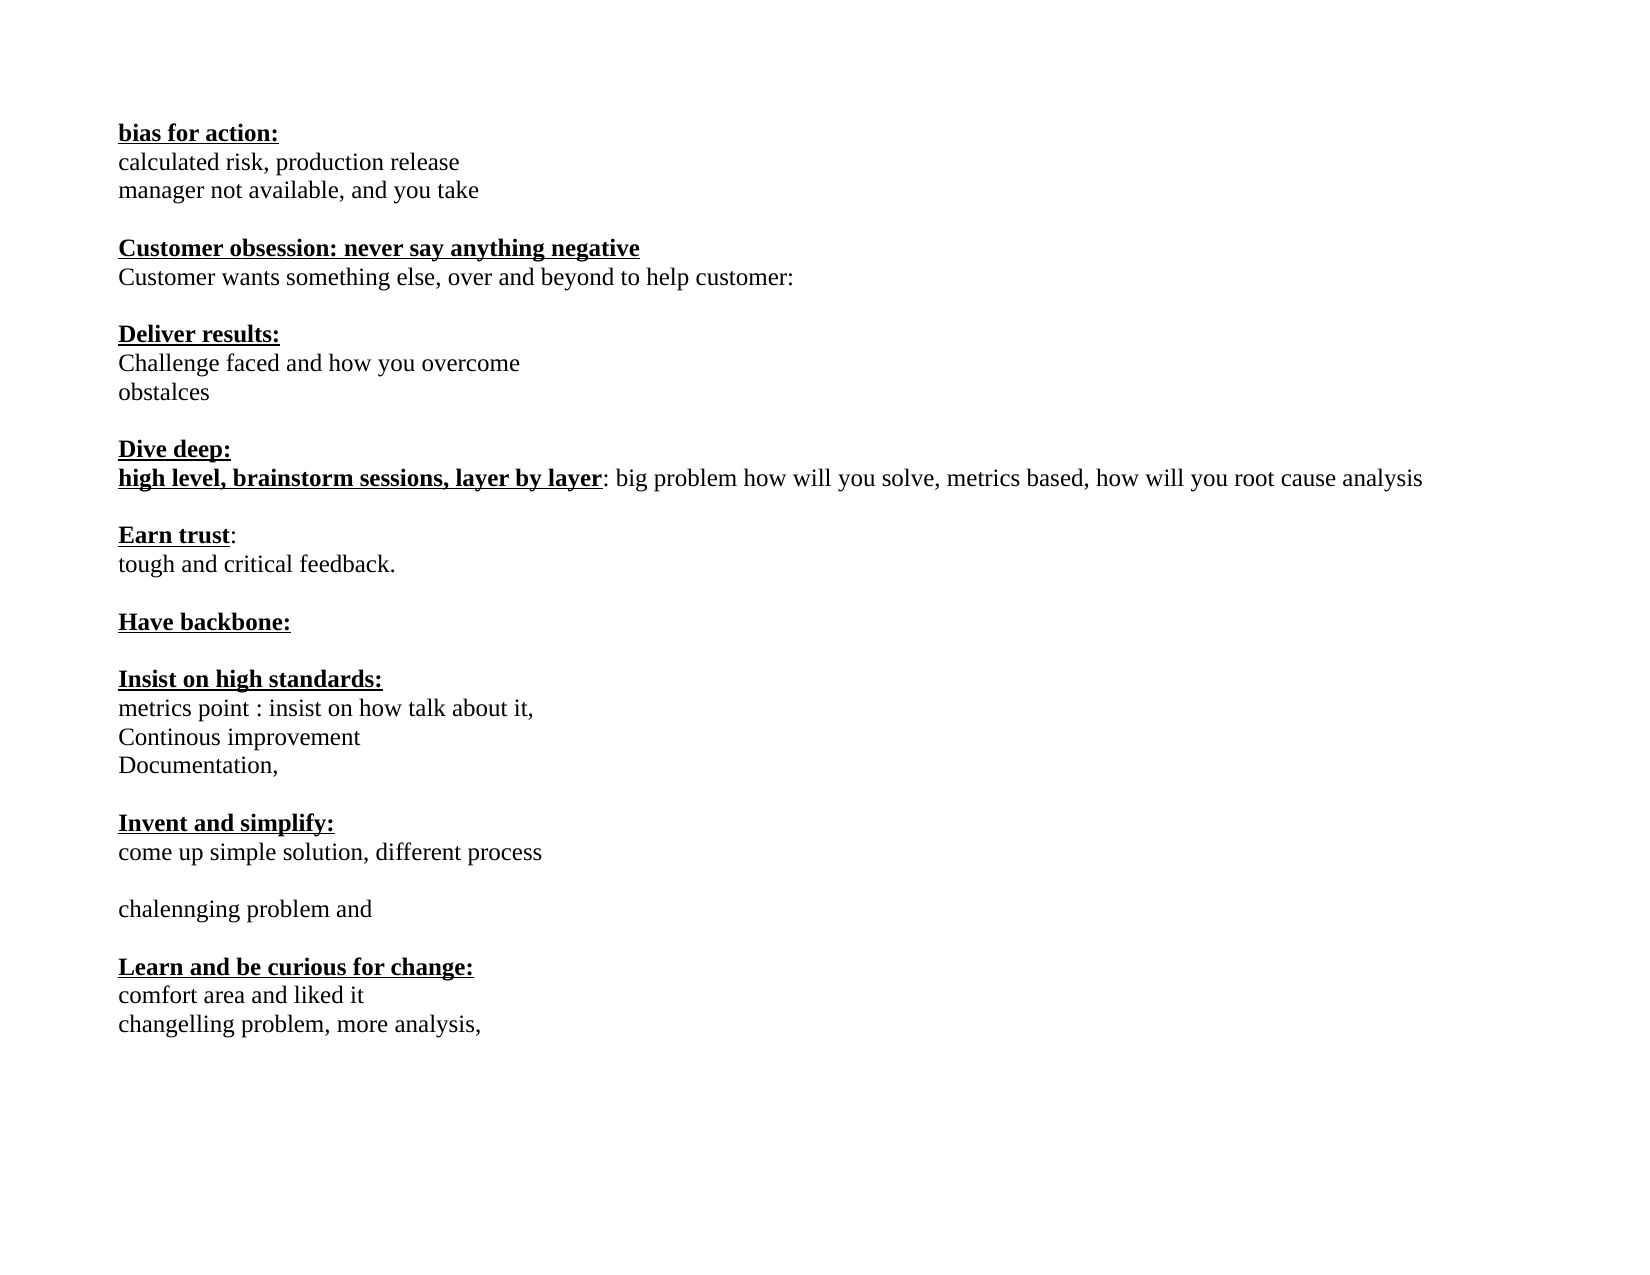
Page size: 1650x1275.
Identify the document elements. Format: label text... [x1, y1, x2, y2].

text obstalces [118, 377, 1532, 406]
text Have backbone: [118, 607, 1532, 664]
text Customer obsession: never say anything negative Customer wants something else, over and beyond to help customer: [118, 233, 1532, 291]
text bias for action: calculated risk, production release [118, 118, 1532, 176]
text Deliver results: Challenge faced and how you overcome [118, 319, 1532, 377]
text manager not available, and you take [118, 176, 1532, 204]
text chalennging problem and Learn and be curious for change: comfort area and liked it changelling problem, more analysis, [118, 894, 1532, 1096]
text Dive deep: high level, brainstorm sessions, layer by layer: big problem how will you solve, metrics based, how will you root cause analysis Earn trust: tough and critical feedback. [118, 434, 1532, 607]
text Insist on high standards: metrics point : insist on how talk about it, Continous improvement Documentation, Invent and simplify: come up simple solution, different process [118, 664, 1532, 894]
